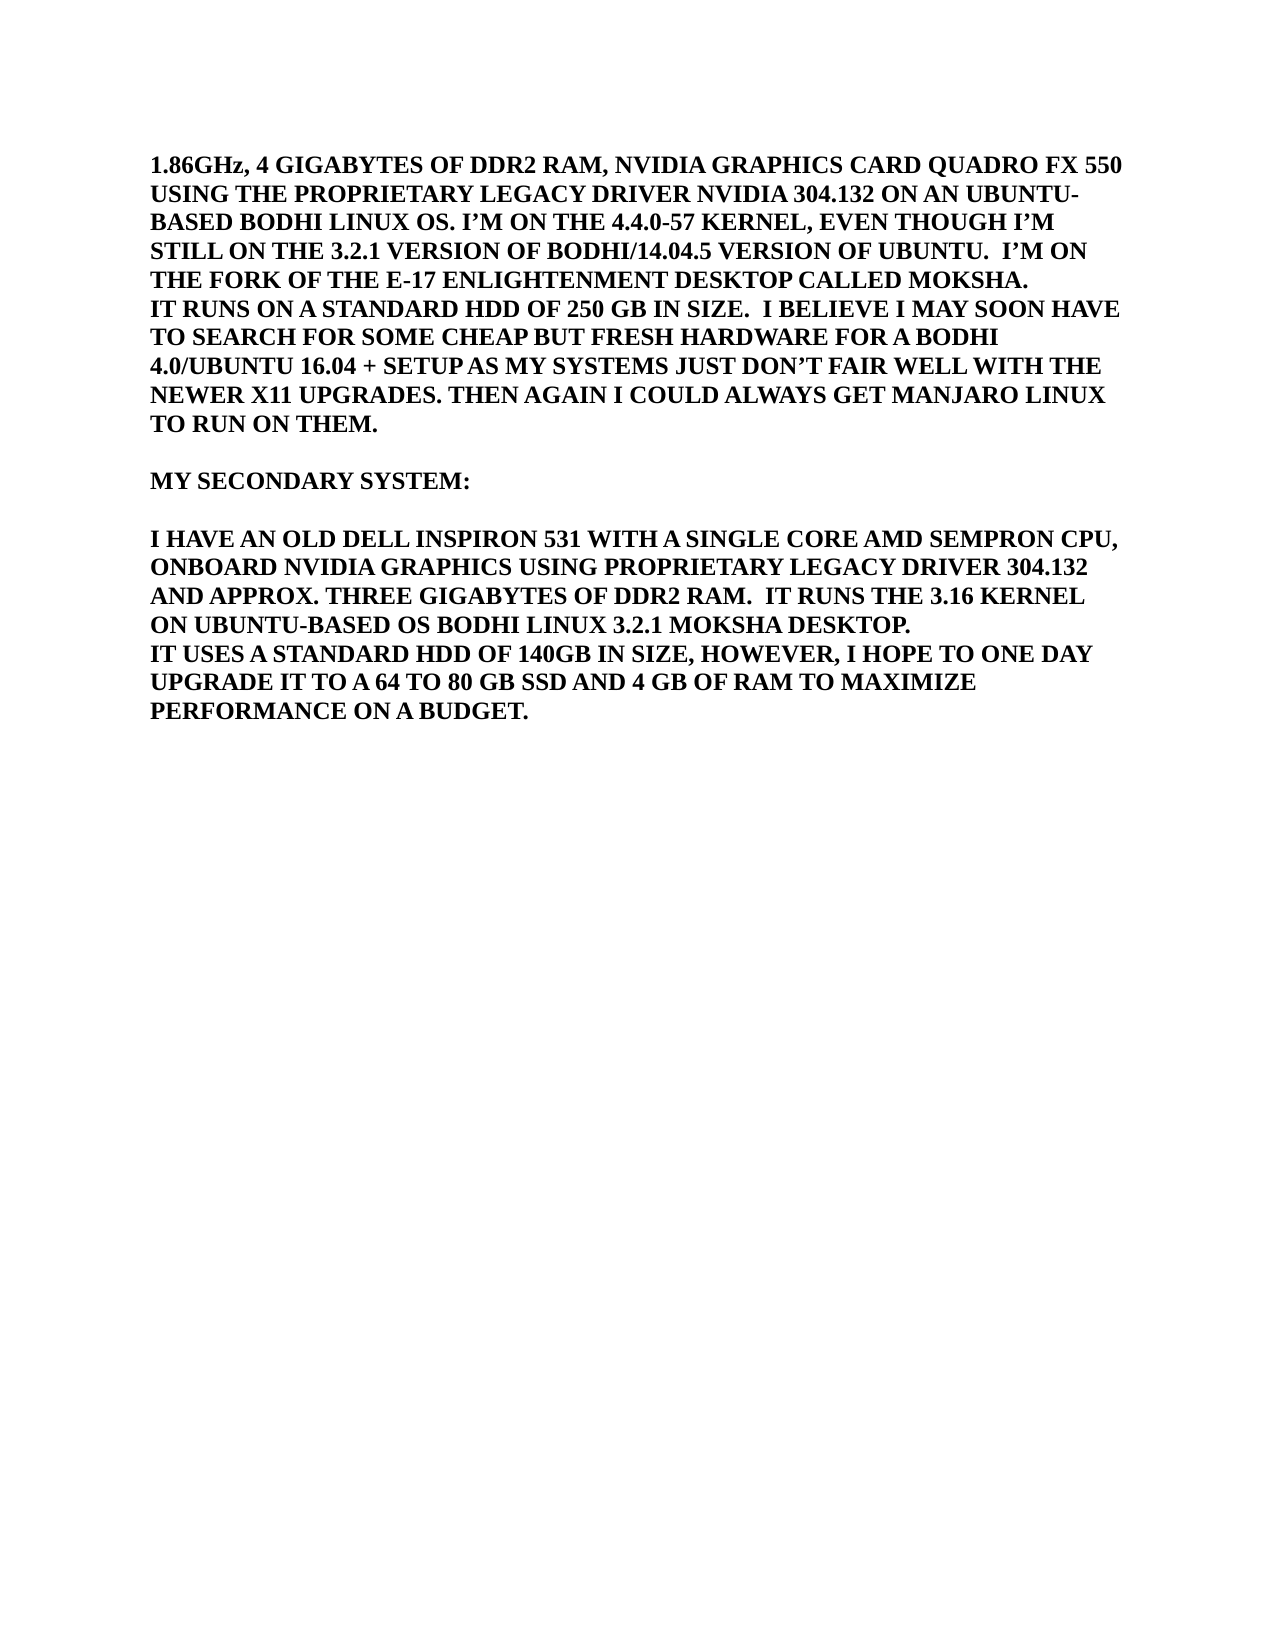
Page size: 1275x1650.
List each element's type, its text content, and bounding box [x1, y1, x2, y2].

text IT RUNS ON A STANDARD HDD OF 250 GB IN SIZE. I BELIEVE I MAY SOON HAVE TO SEARCH FOR SOME CHEAP BUT FRESH HARDWARE FOR A BODHI 4.0/UBUNTU 16.04 + SETUP AS MY SYSTEMS JUST DON’T FAIR WELL WITH THE NEWER X11 UPGRADES. THEN AGAIN I COULD ALWAYS GET MANJARO LINUX TO RUN ON THEM. [150, 294, 1125, 437]
text MY SECONDARY SYSTEM: [150, 466, 1125, 495]
text I HAVE AN OLD DELL INSPIRON 531 WITH A SINGLE CORE AMD SEMPRON CPU, ONBOARD NVIDIA GRAPHICS USING PROPRIETARY LEGACY DRIVER 304.132 [150, 524, 1125, 581]
text AND APPROX. THREE GIGABYTES OF DDR2 RAM. IT RUNS THE 3.16 KERNEL ON UBUNTU-BASED OS BODHI LINUX 3.2.1 MOKSHA DESKTOP. [150, 581, 1125, 639]
text 1.86GHz, 4 GIGABYTES OF DDR2 RAM, NVIDIA GRAPHICS CARD QUADRO FX 550 USING THE PROPRIETARY LEGACY DRIVER NVIDIA 304.132 ON AN UBUNTU-BASED BODHI LINUX OS. I’M ON THE 4.4.0-57 KERNEL, EVEN THOUGH I’M STILL ON THE 3.2.1 VERSION OF BODHI/14.04.5 VERSION OF UBUNTU. I’M ON THE FORK OF THE E-17 ENLIGHTENMENT DESKTOP CALLED MOKSHA. [150, 150, 1125, 294]
text IT USES A STANDARD HDD OF 140GB IN SIZE, HOWEVER, I HOPE TO ONE DAY UPGRADE IT TO A 64 TO 80 GB SSD AND 4 GB OF RAM TO MAXIMIZE PERFORMANCE ON A BUDGET. [150, 639, 1125, 725]
